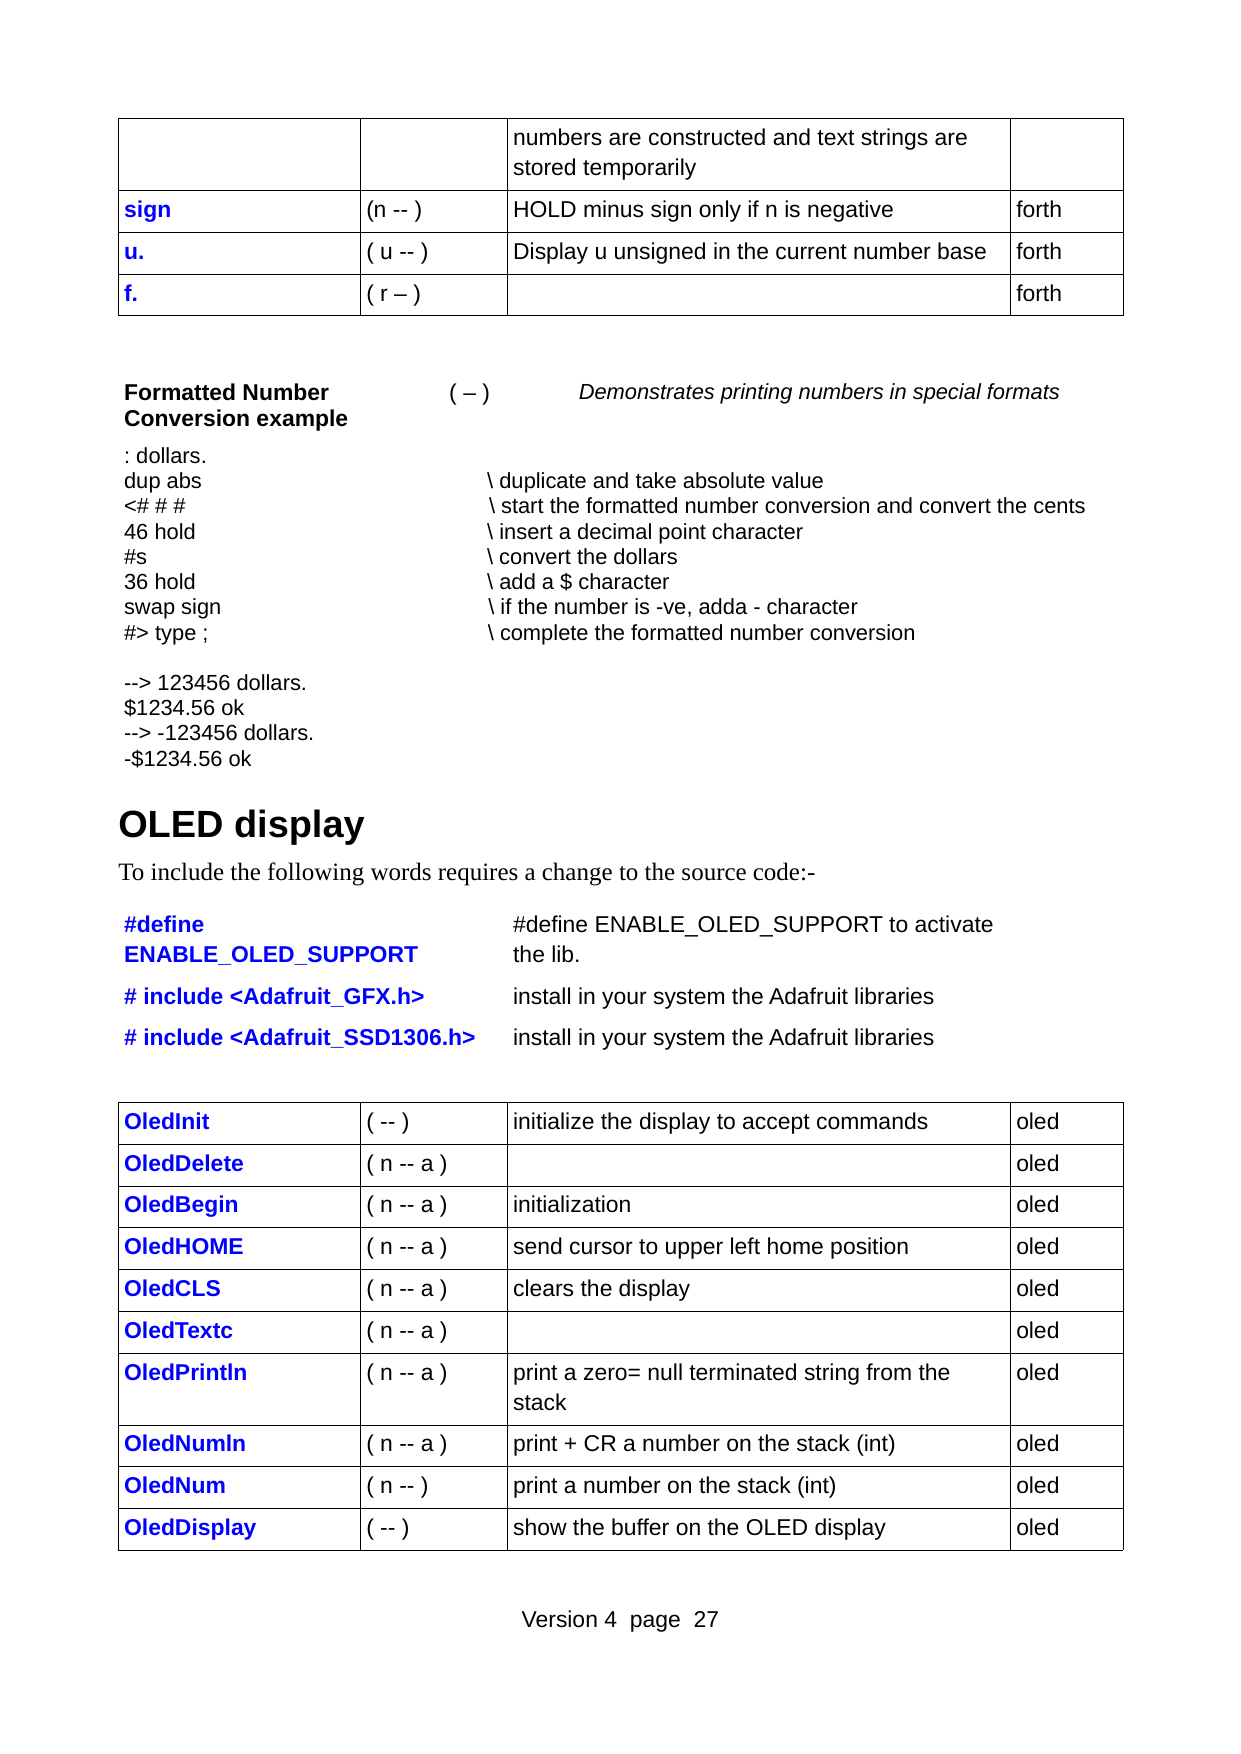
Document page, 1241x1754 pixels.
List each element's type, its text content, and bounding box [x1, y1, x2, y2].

table_cell ( -- ) [361, 1509, 507, 1550]
table_cell [1010, 1060, 1123, 1102]
table_cell oled [1011, 1228, 1123, 1269]
table_cell ( n -- ) [361, 1467, 507, 1508]
table_cell ( n -- a ) [361, 1187, 507, 1227]
table_cell [508, 1145, 1010, 1186]
table_cell oled [1011, 1270, 1123, 1311]
subtitle OLED display [118, 801, 1122, 845]
table_cell # include <Adafruit_GFX.h> [118, 977, 507, 1019]
table_cell clears the display [508, 1270, 1010, 1311]
table_cell oled [1011, 1467, 1123, 1508]
table_cell [1010, 977, 1123, 1019]
table_cell [507, 1060, 1010, 1102]
table_cell oled [1011, 1509, 1123, 1550]
table_cell HOLD minus sign only if n is negative [508, 191, 1010, 232]
table_cell initialize the display to accept commands [508, 1103, 1010, 1144]
table_cell OledTextc [119, 1312, 360, 1353]
table_cell # include <Adafruit_SSD1306.h> [118, 1019, 507, 1060]
table_cell install in your system the Adafruit libraries [507, 977, 1010, 1019]
table_cell ( r – ) [361, 275, 507, 315]
table_cell u. [119, 233, 360, 274]
table_cell forth [1011, 191, 1123, 232]
table_cell show the buffer on the OLED display [508, 1509, 1010, 1550]
table_cell [119, 119, 360, 190]
table_cell f. [119, 275, 360, 315]
table_cell sign [119, 191, 360, 232]
table_cell send cursor to upper left home position [508, 1228, 1010, 1269]
table_header ( – ) [437, 373, 573, 437]
table_cell oled [1011, 1103, 1123, 1144]
table_cell OledNumln [119, 1426, 360, 1466]
table_cell [361, 119, 507, 190]
table_cell forth [1011, 233, 1123, 274]
table_cell oled [1011, 1426, 1123, 1466]
text To include the following words requires a change to the source code:- [118, 857, 1122, 886]
table_cell OledCLS [119, 1270, 360, 1311]
table_cell ( n -- a ) [361, 1228, 507, 1269]
table_cell (n -- ) [361, 191, 507, 232]
table_cell numbers are constructed and text strings are stored temporarily [508, 119, 1010, 190]
table_header #define ENABLE_OLED_SUPPORT to activate the lib. [507, 905, 1010, 977]
table_header [1010, 905, 1123, 977]
table_cell [508, 275, 1010, 315]
table_cell ( n -- a ) [361, 1354, 507, 1424]
table_cell ( u -- ) [361, 233, 507, 274]
table_cell [508, 1312, 1010, 1353]
table_cell OledPrintln [119, 1354, 360, 1424]
table_cell OledHOME [119, 1228, 360, 1269]
table_cell print + CR a number on the stack (int) [508, 1426, 1010, 1466]
table_header Demonstrates printing numbers in special formats [573, 373, 1123, 437]
table_cell ( -- ) [361, 1103, 507, 1144]
table_cell OledBegin [119, 1187, 360, 1227]
table_cell [1010, 1019, 1123, 1060]
table_cell print a number on the stack (int) [508, 1467, 1010, 1508]
table_cell oled [1011, 1145, 1123, 1186]
table_cell oled [1011, 1187, 1123, 1227]
table_header Formatted Number Conversion example [118, 373, 437, 437]
table_cell ( n -- a ) [361, 1426, 507, 1466]
table_cell [118, 1060, 507, 1102]
table_cell [1011, 119, 1123, 190]
table_cell ( n -- a ) [361, 1145, 507, 1186]
table_cell install in your system the Adafruit libraries [507, 1019, 1010, 1060]
table_cell initialization [508, 1187, 1010, 1227]
table_cell ( n -- a ) [361, 1312, 507, 1353]
table_cell oled [1011, 1312, 1123, 1353]
table_cell print a zero= null terminated string from the stack [508, 1354, 1010, 1424]
table_cell forth [1011, 275, 1123, 315]
table_cell OledInit [119, 1103, 360, 1144]
table_header #define ENABLE_OLED_SUPPORT [118, 905, 507, 977]
table_cell Display u unsigned in the current number base [508, 233, 1010, 274]
table_cell OledNum [119, 1467, 360, 1508]
table_cell OledDisplay [119, 1509, 360, 1550]
table_cell ( n -- a ) [361, 1270, 507, 1311]
table_cell oled [1011, 1354, 1123, 1424]
table_cell : dollars. dup abs \ duplicate and take absolute value <# # # \ start the formatted number conversion and convert the cents 46 hold \ insert a decimal point character #s \ convert the dollars 36 hold \ add a $ character swap sign \ if the number is -ve, adda - character #> type ; \ complete the formatted number conversion --> 123456 dollars. $1234.56 ok --> -123456 dollars. -$1234.56 ok [118, 437, 1123, 776]
table_cell OledDelete [119, 1145, 360, 1186]
